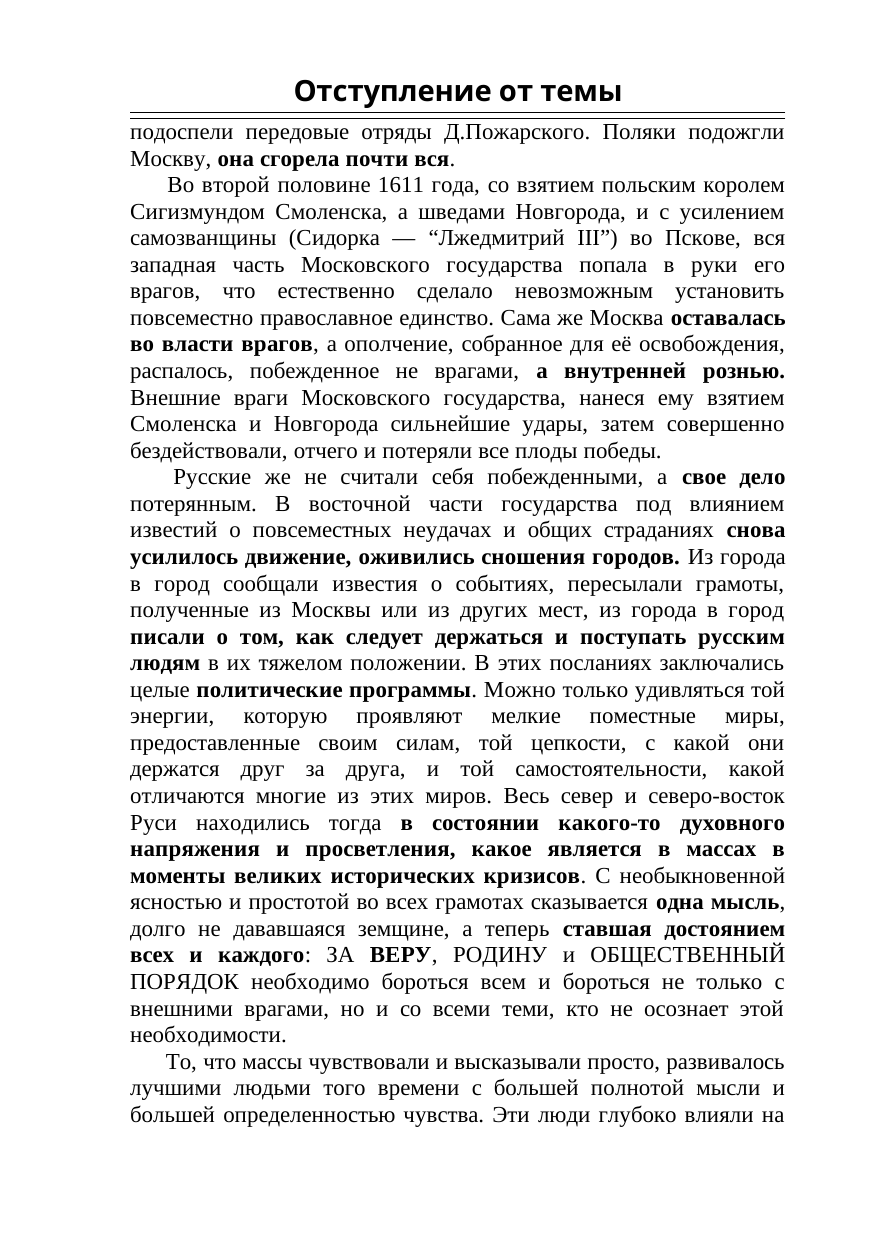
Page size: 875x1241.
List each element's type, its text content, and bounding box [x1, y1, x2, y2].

text Во второй половине 1611 года, со взятием польским королем Сигизмундом Смоленска, а шведами Новгорода, и с усилением самозванщины (Сидорка — “Лжедмитрий III”) во Пскове, вся западная часть Московского государства попала в руки его врагов, что естественно сделало невозможным установить повсеместно православное единство. Сама же Москва оставалась во власти врагов, а ополчение, собранное для её освобождения, распалось, побежденное не врагами, а внутренней рознью. Внешние враги Московского государства, нанеся ему взятием Смоленска и Новгорода сильнейшие удары, затем совершенно бездействовали, отчего и потеряли все плоды победы. [130, 171, 785, 463]
text То, что массы чувствовали и высказывали просто, развивалось лучшими людьми того времени с большей полнотой мысли и большей определенностью чувства. Эти люди глубоко влияли на [130, 1047, 785, 1127]
text Русские же не считали себя побежденными, а свое дело потерянным. В восточной части государства под влиянием известий о повсеместных неудачах и общих страданиях снова усилилось движение, оживились сношения городов. Из города в город сообщали известия о событиях, пересылали грамоты, полученные из Москвы или из других мест, из города в город писали о том, как следует держаться и поступать русским людям в их тяжелом положении. В этих посланиях заключались целые политические программы. Можно только удивляться той энергии, которую проявляют мелкие поместные миры, предоставленные своим силам, той цепкости, с какой они держатся друг за друга, и той самостоятельности, какой отличаются многие из этих миров. Весь север и северо-восток Руси находились тогда в состоянии какого-то духовного напряжения и просветления, какое является в массах в моменты великих исторических кризисов. С необыкновенной ясностью и простотой во всех грамотах сказывается одна мысль, долго не дававшаяся земщине, а теперь ставшая достоянием всех и каждого: ЗА ВЕРУ, РОДИНУ и ОБЩЕСТВЕННЫЙ ПОРЯДОК необходимо бороться всем и бороться не только с внешними врагами, но и со всеми теми, кто не осознает этой необходимости. [130, 463, 785, 1047]
text подоспели передовые отряды Д.Пожарского. Поляки подожгли Москву, она сгорела почти вся. [130, 119, 785, 171]
